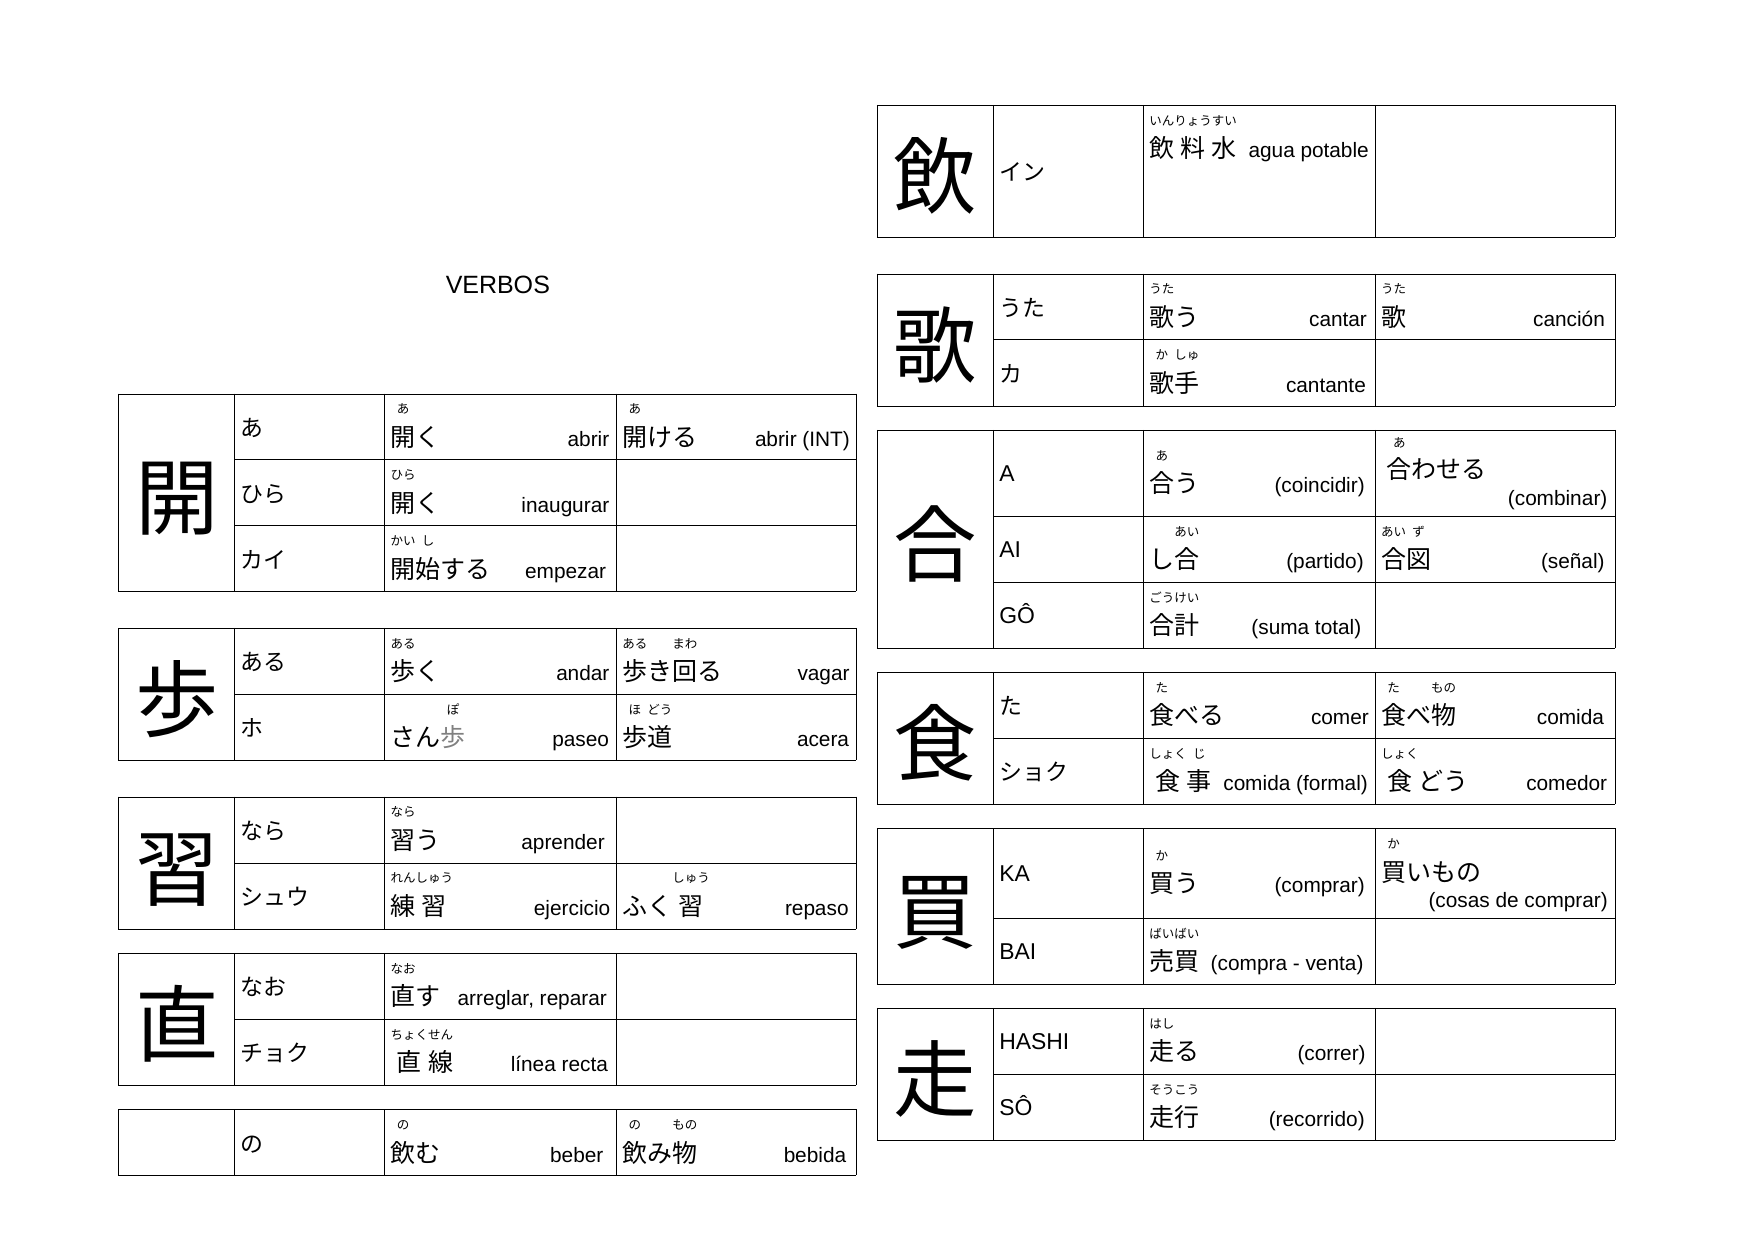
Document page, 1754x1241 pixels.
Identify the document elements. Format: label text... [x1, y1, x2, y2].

table_header の [235, 1110, 384, 1175]
table_cell 食しょくどう comedor [1376, 739, 1615, 804]
table_header 直 [119, 954, 234, 1085]
table_header 開あける abrir (INT) [617, 395, 856, 459]
table_cell BAI [994, 919, 1143, 984]
table_cell 練れん習しゅう ejercicio [385, 864, 616, 929]
table_header うた [994, 275, 1143, 339]
table_cell SÔ [994, 1075, 1143, 1140]
table_cell [617, 1020, 856, 1085]
table_cell ホ [235, 695, 384, 760]
table_header 歌うたう cantar [1144, 275, 1375, 339]
table_cell さん歩ぽ paseo [385, 695, 616, 760]
table_header あ [235, 395, 384, 459]
table_header 習ならう aprender [385, 798, 616, 862]
table_header KA [994, 829, 1143, 918]
table_cell 飲いん料りょう水すい agua potable [1144, 106, 1375, 237]
table_cell [1376, 583, 1615, 648]
table_cell 開ひらく inaugurar [385, 460, 616, 525]
table_cell [1376, 340, 1615, 406]
table_header 開あく abrir [385, 395, 616, 459]
table_header [617, 798, 856, 862]
table_header [617, 954, 856, 1019]
table_cell カ [994, 340, 1143, 406]
table_header 買 [878, 829, 993, 984]
table_header [119, 1110, 234, 1175]
table_header 走 [878, 1009, 993, 1140]
table_cell ショク [994, 739, 1143, 804]
table_cell 開かい始しする empezar [385, 526, 616, 591]
table_header 歌うた canción [1376, 275, 1615, 339]
table_cell イン [994, 106, 1143, 237]
table_header 食たべる comer [1144, 673, 1375, 738]
table_header 飲 [878, 106, 993, 237]
table_cell チョク [235, 1020, 384, 1085]
table_header 歩あるき回まわる vagar [617, 629, 856, 694]
table_cell 走そう行こう (recorrido) [1144, 1075, 1375, 1140]
table_cell ふく習しゅう repaso [617, 864, 856, 929]
table_cell 売ばい買ばい (compra - venta) [1144, 919, 1375, 984]
table_header 歩あるく andar [385, 629, 616, 694]
table_header ある [235, 629, 384, 694]
table_header HASHI [994, 1009, 1143, 1074]
table_header 合あわせる (combinar) [1376, 431, 1615, 516]
table_header 合 [878, 431, 993, 648]
table_cell ひら [235, 460, 384, 525]
table_header 飲のむ beber [385, 1110, 616, 1175]
table_cell カイ [235, 526, 384, 591]
table_cell [617, 526, 856, 591]
table_header 走はしる (correr) [1144, 1009, 1375, 1074]
table_header た [994, 673, 1143, 738]
table_header 習 [119, 798, 234, 929]
table_header 歩 [119, 629, 234, 760]
table_header 歌 [878, 275, 993, 406]
table_cell 合ごう計けい (suma total) [1144, 583, 1375, 648]
table_cell シュウ [235, 864, 384, 929]
table_cell AI [994, 517, 1143, 582]
table_cell し合あい (partido) [1144, 517, 1375, 582]
table_cell [1376, 1075, 1615, 1140]
table_header なら [235, 798, 384, 862]
table_header なお [235, 954, 384, 1019]
table_cell 歌か手しゅ cantante [1144, 340, 1375, 406]
table_header [1376, 1009, 1615, 1074]
table_cell GÔ [994, 583, 1143, 648]
table_header 買かいもの (cosas de comprar) [1376, 829, 1615, 918]
table_cell 歩ほ道どう acera [617, 695, 856, 760]
table_cell 合あい図ず (señal) [1376, 517, 1615, 582]
text VERBOS [118, 270, 877, 298]
table_header 直なおす arreglar, reparar [385, 954, 616, 1019]
table_header 食 [878, 673, 993, 804]
table_cell 直ちょく線せん línea recta [385, 1020, 616, 1085]
table_cell [617, 460, 856, 525]
table_cell 食しょく事じ comida (formal) [1144, 739, 1375, 804]
table_header 開 [119, 395, 234, 591]
table_header 買かう (comprar) [1144, 829, 1375, 918]
table_header 合あう (coincidir) [1144, 431, 1375, 516]
table_cell [1376, 919, 1615, 984]
table_header A [994, 431, 1143, 516]
table_header 飲のみ物もの bebida [617, 1110, 856, 1175]
table_cell [1376, 106, 1615, 237]
table_header 食たべ物もの comida [1376, 673, 1615, 738]
